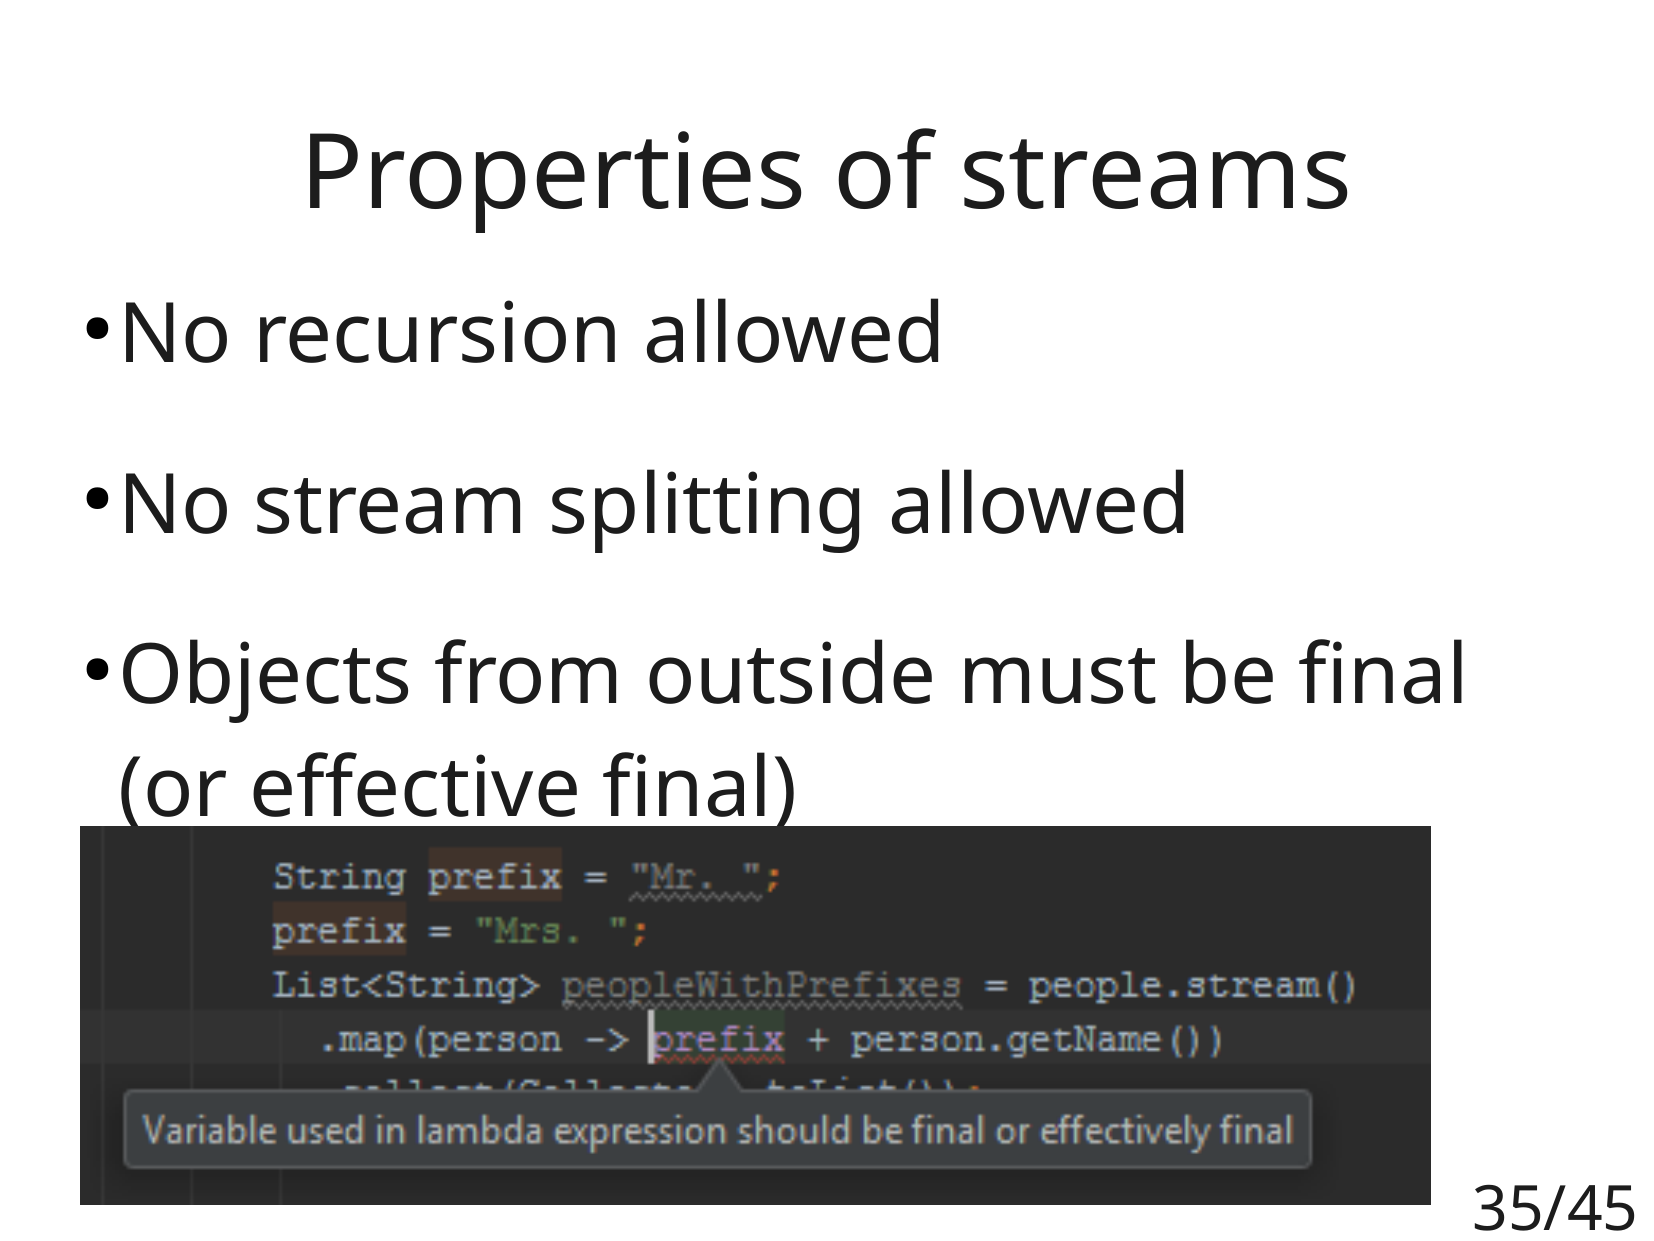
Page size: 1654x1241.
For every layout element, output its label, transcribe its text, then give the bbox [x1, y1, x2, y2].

title Properties of streams [82, 64, 1571, 257]
subtitle No recursion allowed No stream splitting allowed Objects from outside must be final (or effective final) [82, 257, 1571, 1142]
picture [80, 826, 1431, 1205]
text_box <numer>/45 [1071, 1155, 1654, 1241]
